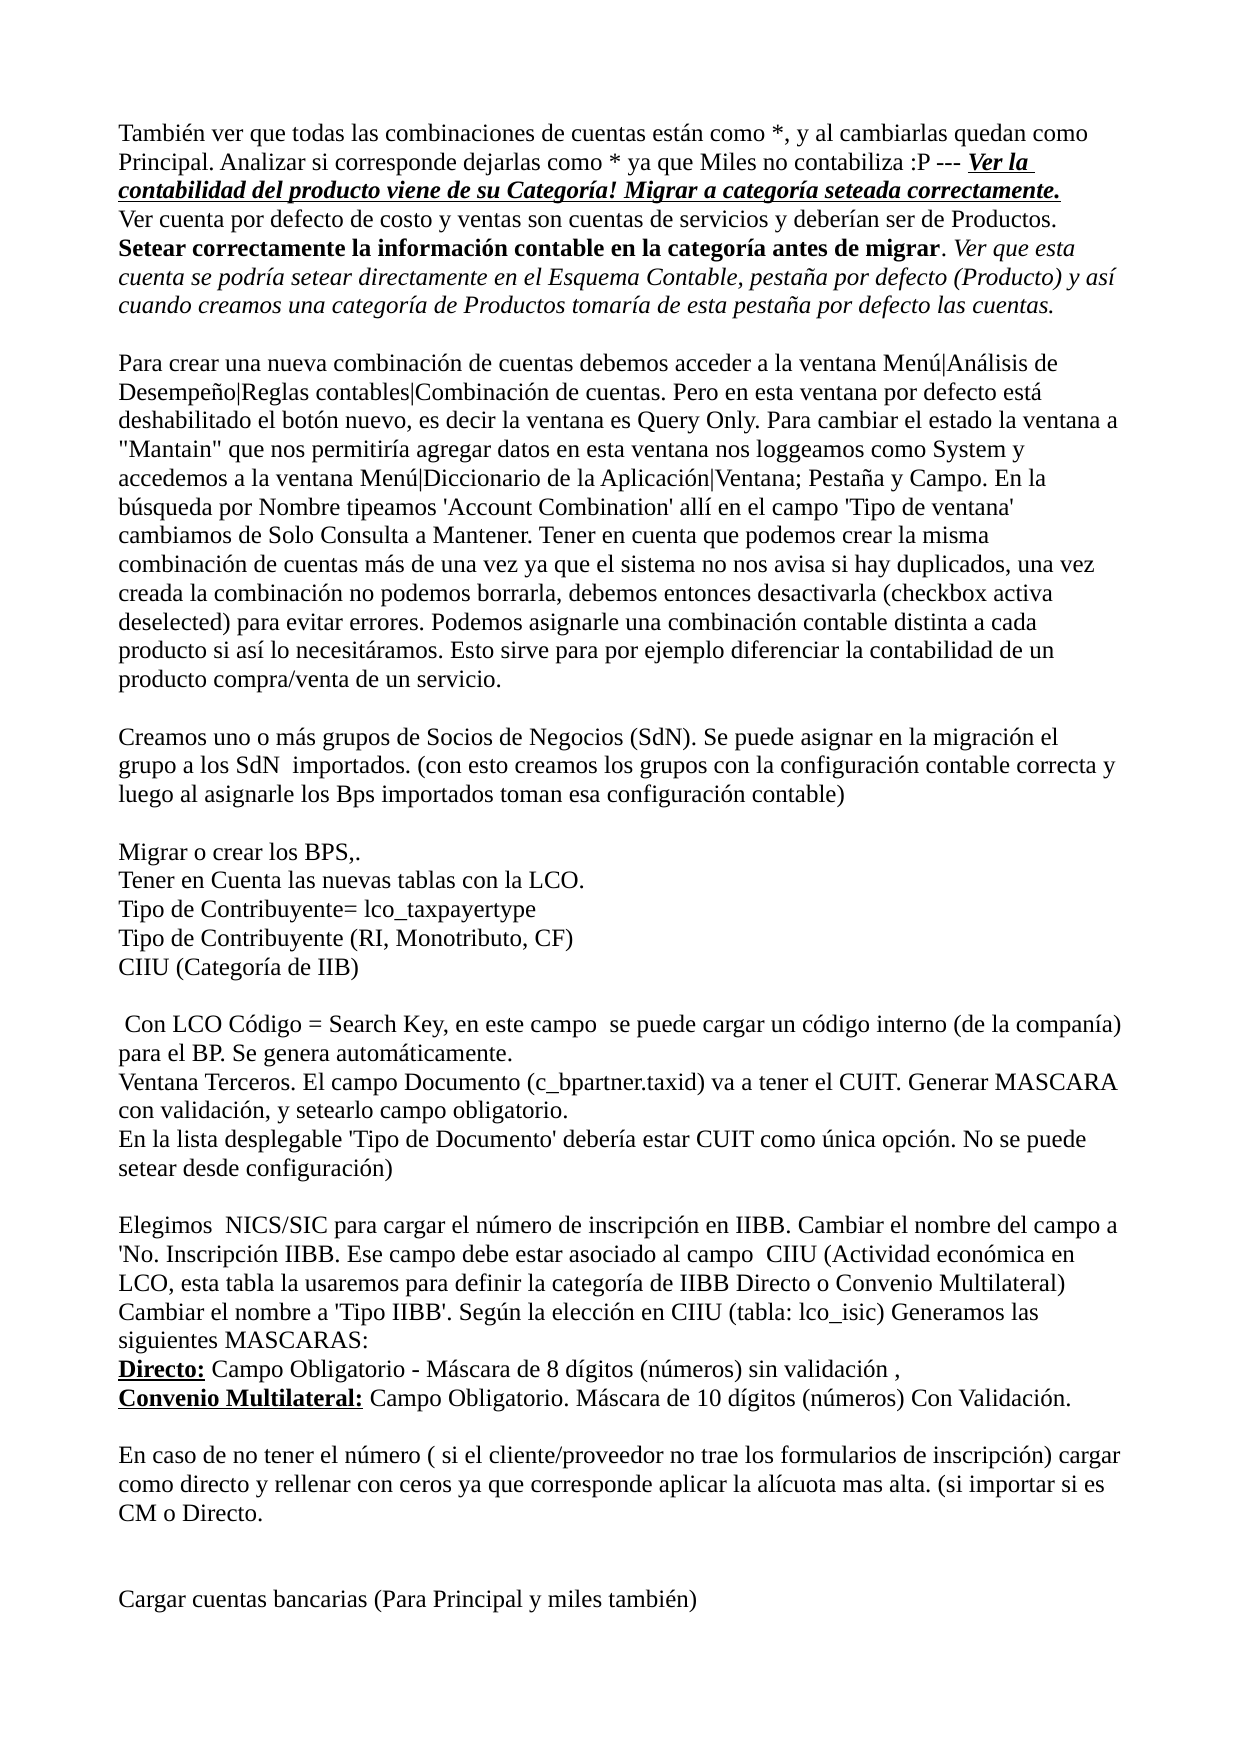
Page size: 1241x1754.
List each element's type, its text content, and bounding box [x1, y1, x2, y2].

text Tener en Cuenta las nuevas tablas con la LCO. [118, 866, 1122, 894]
text Directo: Campo Obligatorio - Máscara de 8 dígitos (números) sin validación , [118, 1354, 1122, 1383]
text Cargar cuentas bancarias (Para Principal y miles también) [118, 1584, 1122, 1613]
text En la lista desplegable 'Tipo de Documento' debería estar CUIT como única opción. No se puede setear desde configuración) [118, 1124, 1122, 1182]
text Para crear una nueva combinación de cuentas debemos acceder a la ventana Menú|Análisis de Desempeño|Reglas contables|Combinación de cuentas. Pero en esta ventana por defecto está deshabilitado el botón nuevo, es decir la ventana es Query Only. Para cambiar el estado la ventana a "Mantain" que nos permitiría agregar datos en esta ventana nos loggeamos como System y accedemos a la ventana Menú|Diccionario de la Aplicación|Ventana; Pestaña y Campo. En la búsqueda por Nombre tipeamos 'Account Combination' allí en el campo 'Tipo de ventana' cambiamos de Solo Consulta a Mantener. Tener en cuenta que podemos crear la misma combinación de cuentas más de una vez ya que el sistema no nos avisa si hay duplicados, una vez creada la combinación no podemos borrarla, debemos entonces desactivarla (checkbox activa deselected) para evitar errores. Podemos asignarle una combinación contable distinta a cada producto si así lo necesitáramos. Esto sirve para por ejemplo diferenciar la contabilidad de un producto compra/venta de un servicio. [118, 348, 1122, 693]
text CIIU (Categoría de IIB) [118, 952, 1122, 981]
text Ver cuenta por defecto de costo y ventas son cuentas de servicios y deberían ser de Productos. [118, 204, 1122, 233]
text Tipo de Contribuyente= lco_taxpayertype [118, 894, 1122, 923]
text Convenio Multilateral: Campo Obligatorio. Máscara de 10 dígitos (números) Con Validación. [118, 1383, 1122, 1412]
text Creamos uno o más grupos de Socios de Negocios (SdN). Se puede asignar en la migración el grupo a los SdN importados. (con esto creamos los grupos con la configuración contable correcta y luego al asignarle los Bps importados toman esa configuración contable) [118, 722, 1122, 808]
text Tipo de Contribuyente (RI, Monotributo, CF) [118, 923, 1122, 952]
text También ver que todas las combinaciones de cuentas están como *, y al cambiarlas quedan como Principal. Analizar si corresponde dejarlas como * ya que Miles no contabiliza :P --- Ver la contabilidad del producto viene de su Categoría! Migrar a categoría seteada correctamente. [118, 118, 1122, 204]
text Elegimos NICS/SIC para cargar el número de inscripción en IIBB. Cambiar el nombre del campo a 'No. Inscripción IIBB. Ese campo debe estar asociado al campo CIIU (Actividad económica en LCO, esta tabla la usaremos para definir la categoría de IIBB Directo o Convenio Multilateral) Cambiar el nombre a 'Tipo IIBB'. Según la elección en CIIU (tabla: lco_isic) Generamos las siguientes MASCARAS: [118, 1211, 1122, 1354]
text En caso de no tener el número ( si el cliente/proveedor no trae los formularios de inscripción) cargar como directo y rellenar con ceros ya que corresponde aplicar la alícuota mas alta. (si importar si es CM o Directo. [118, 1441, 1122, 1527]
text Setear correctamente la información contable en la categoría antes de migrar. Ver que esta cuenta se podría setear directamente en el Esquema Contable, pestaña por defecto (Producto) y así cuando creamos una categoría de Productos tomaría de esta pestaña por defecto las cuentas. [118, 233, 1122, 319]
text Migrar o crear los BPS,. [118, 837, 1122, 866]
text Con LCO Código = Search Key, en este campo se puede cargar un código interno (de la companía) para el BP. Se genera automáticamente. [118, 1009, 1122, 1067]
text Ventana Terceros. El campo Documento (c_bpartner.taxid) va a tener el CUIT. Generar MASCARA con validación, y setearlo campo obligatorio. [118, 1067, 1122, 1124]
